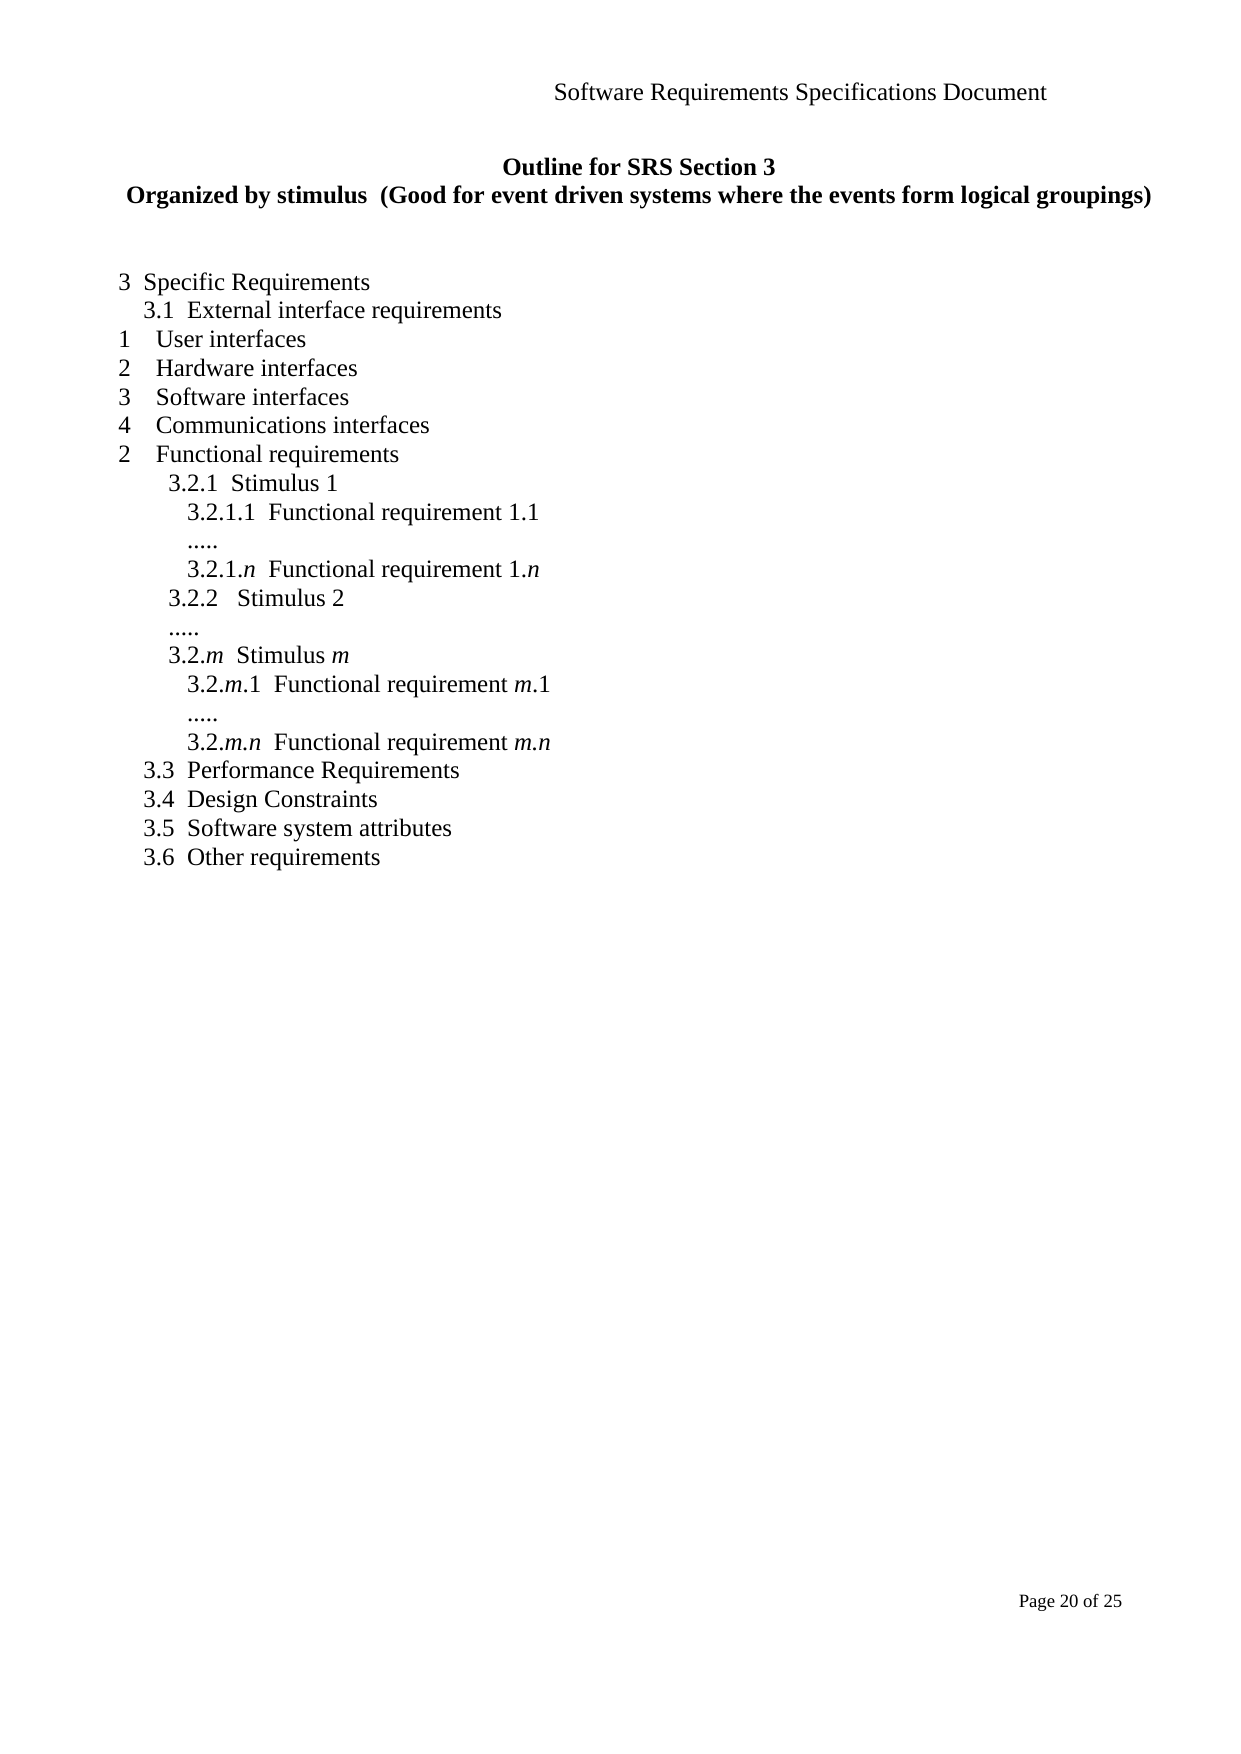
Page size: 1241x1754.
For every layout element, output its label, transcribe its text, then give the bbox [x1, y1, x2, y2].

text 3 Specific Requirements [118, 267, 1159, 296]
list Hardware interfaces [118, 353, 1159, 382]
text 3.3 Performance Requirements [118, 756, 1159, 784]
list Communications interfaces [118, 411, 1159, 439]
list User interfaces [118, 324, 1159, 353]
text 3.5 Software system attributes [118, 813, 1159, 842]
text ..... [118, 526, 1159, 554]
text 3.2.m.1 Functional requirement m.1 [118, 669, 1047, 698]
text 3.2.1 Stimulus 1 [118, 468, 1159, 497]
text ..... [118, 698, 1159, 727]
text 3.2.m Stimulus m [118, 641, 1159, 669]
text 3.2.1.1 Functional requirement 1.1 [118, 497, 1047, 526]
text 3.4 Design Constraints [118, 784, 1159, 813]
text 3.6 Other requirements [118, 842, 1159, 871]
text 3.1 External interface requirements [118, 296, 1159, 324]
text 3.2.1.n Functional requirement 1.n [118, 554, 1159, 583]
text ..... [118, 612, 1159, 641]
list Software interfaces [118, 382, 1159, 411]
text Organized by stimulus (Good for event driven systems where the events form logical groupings) [118, 181, 1159, 209]
text 3.2.m.n Functional requirement m.n [118, 727, 1159, 756]
list Functional requirements [118, 439, 1159, 468]
text Outline for SRS Section 3 [118, 152, 1159, 181]
text 3.2.2 Stimulus 2 [118, 583, 1159, 612]
